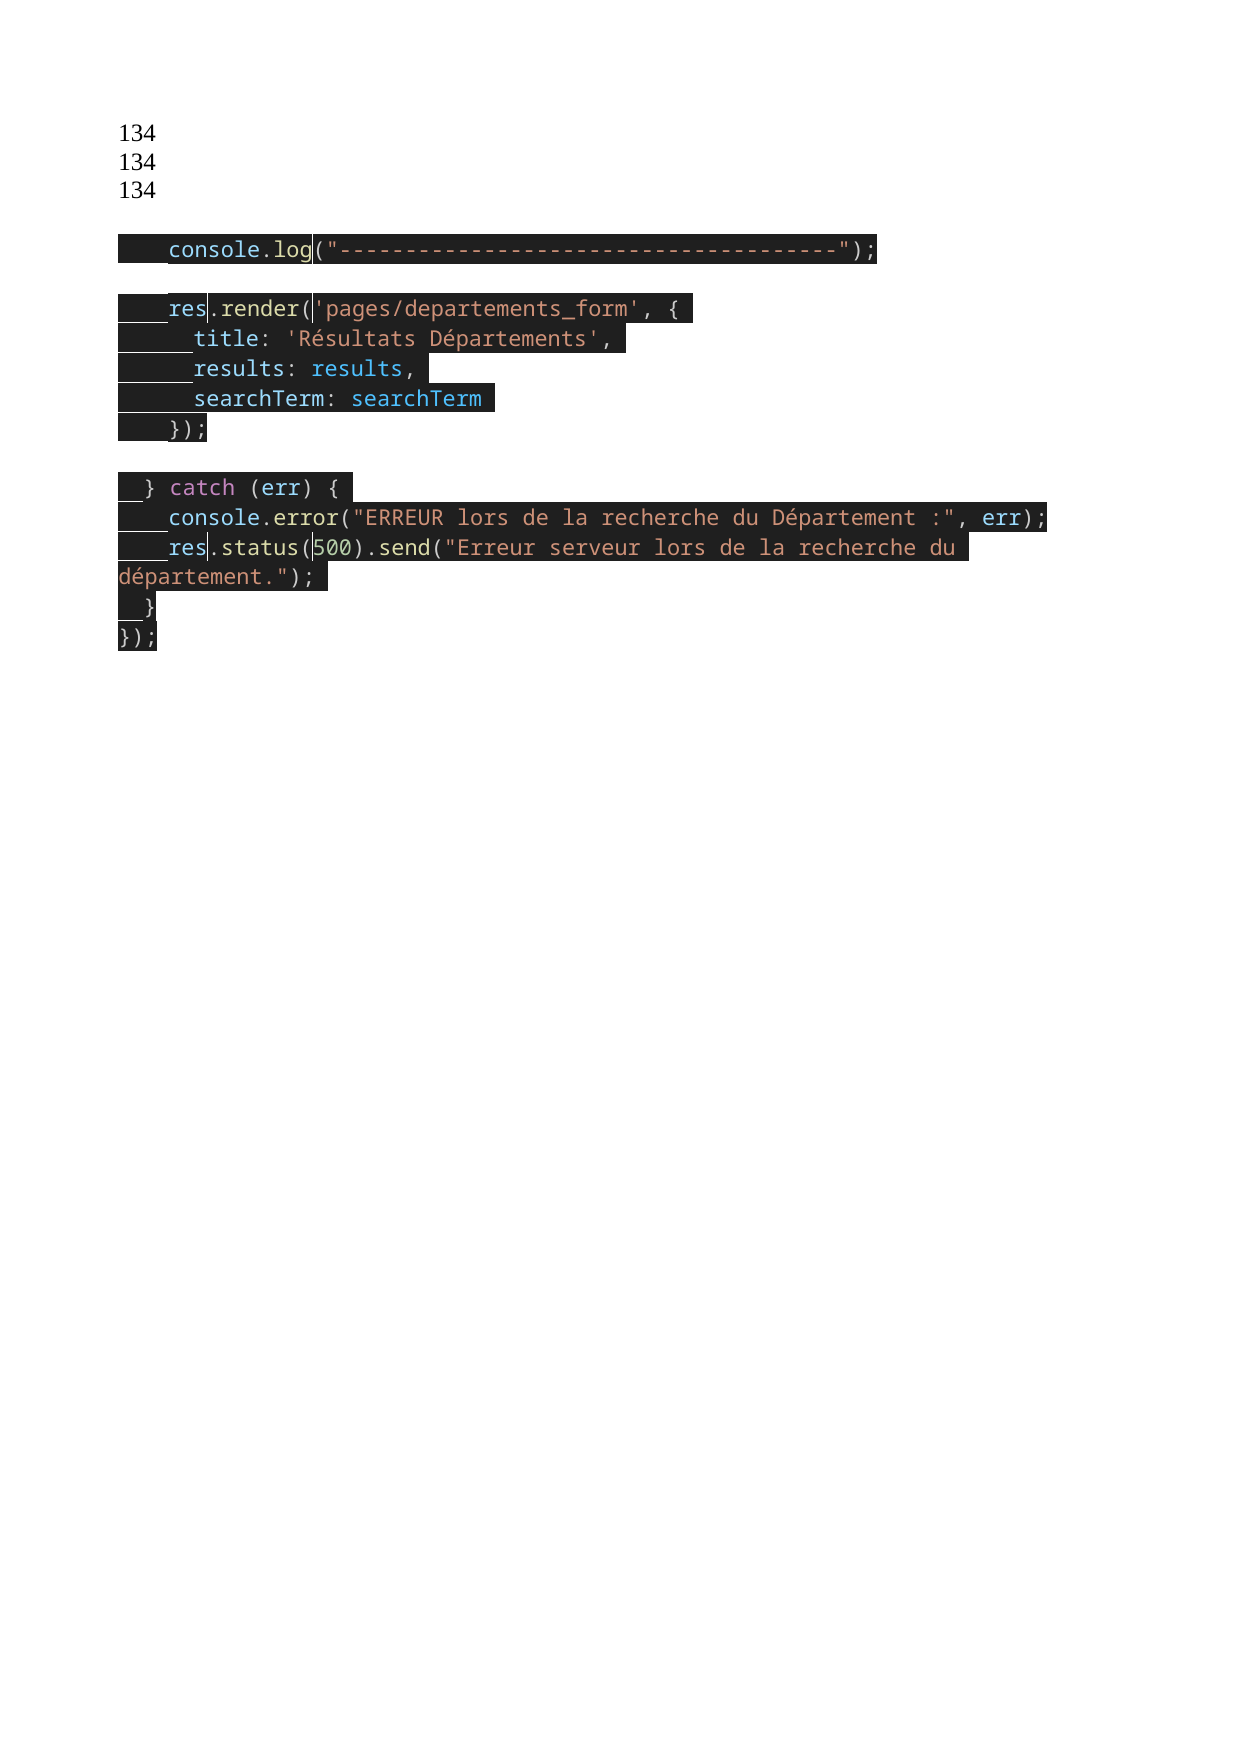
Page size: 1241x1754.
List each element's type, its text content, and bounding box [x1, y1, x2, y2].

text res.render('pages/departements_form', { [118, 293, 1122, 323]
text searchTerm: searchTerm [118, 383, 1122, 412]
text } [118, 591, 1122, 621]
text console.error("ERREUR lors de la recherche du Département :", err); [118, 502, 1122, 532]
text }); [118, 412, 1122, 442]
text console.log("--------------------------------------"); [118, 234, 1122, 264]
text } catch (err) { [118, 472, 1122, 502]
text res.status(500).send("Erreur serveur lors de la recherche du département."); [118, 532, 1122, 591]
text title: 'Résultats Départements', [118, 323, 1122, 353]
text }); [118, 621, 1122, 651]
text results: results, [118, 353, 1122, 383]
